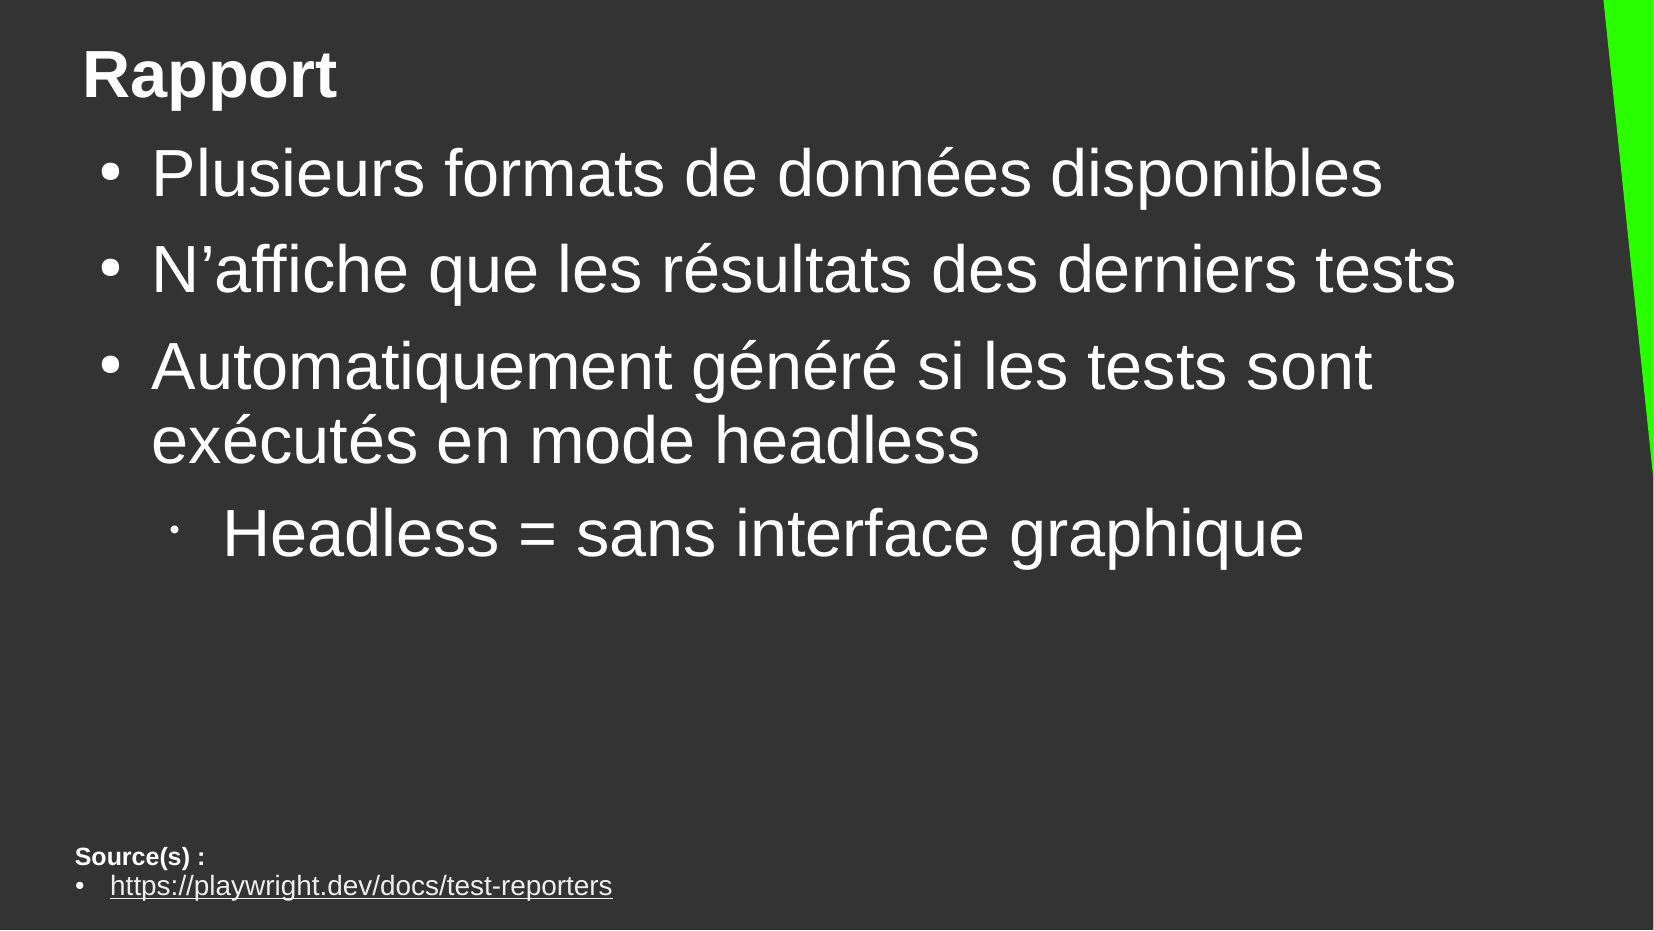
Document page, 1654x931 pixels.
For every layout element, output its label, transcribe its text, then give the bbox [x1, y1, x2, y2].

title Rapport [82, 37, 1004, 119]
list Plusieurs formats de données disponibles N’affiche que les résultats des derniers tests Automatiquement généré si les tests sont exécutés en mode headless Headless = sans interface graphique [80, 135, 1625, 768]
text_box [1603, 0, 1654, 486]
text_box Source(s) : https://playwright.dev/docs/test-reporters [60, 803, 1546, 910]
